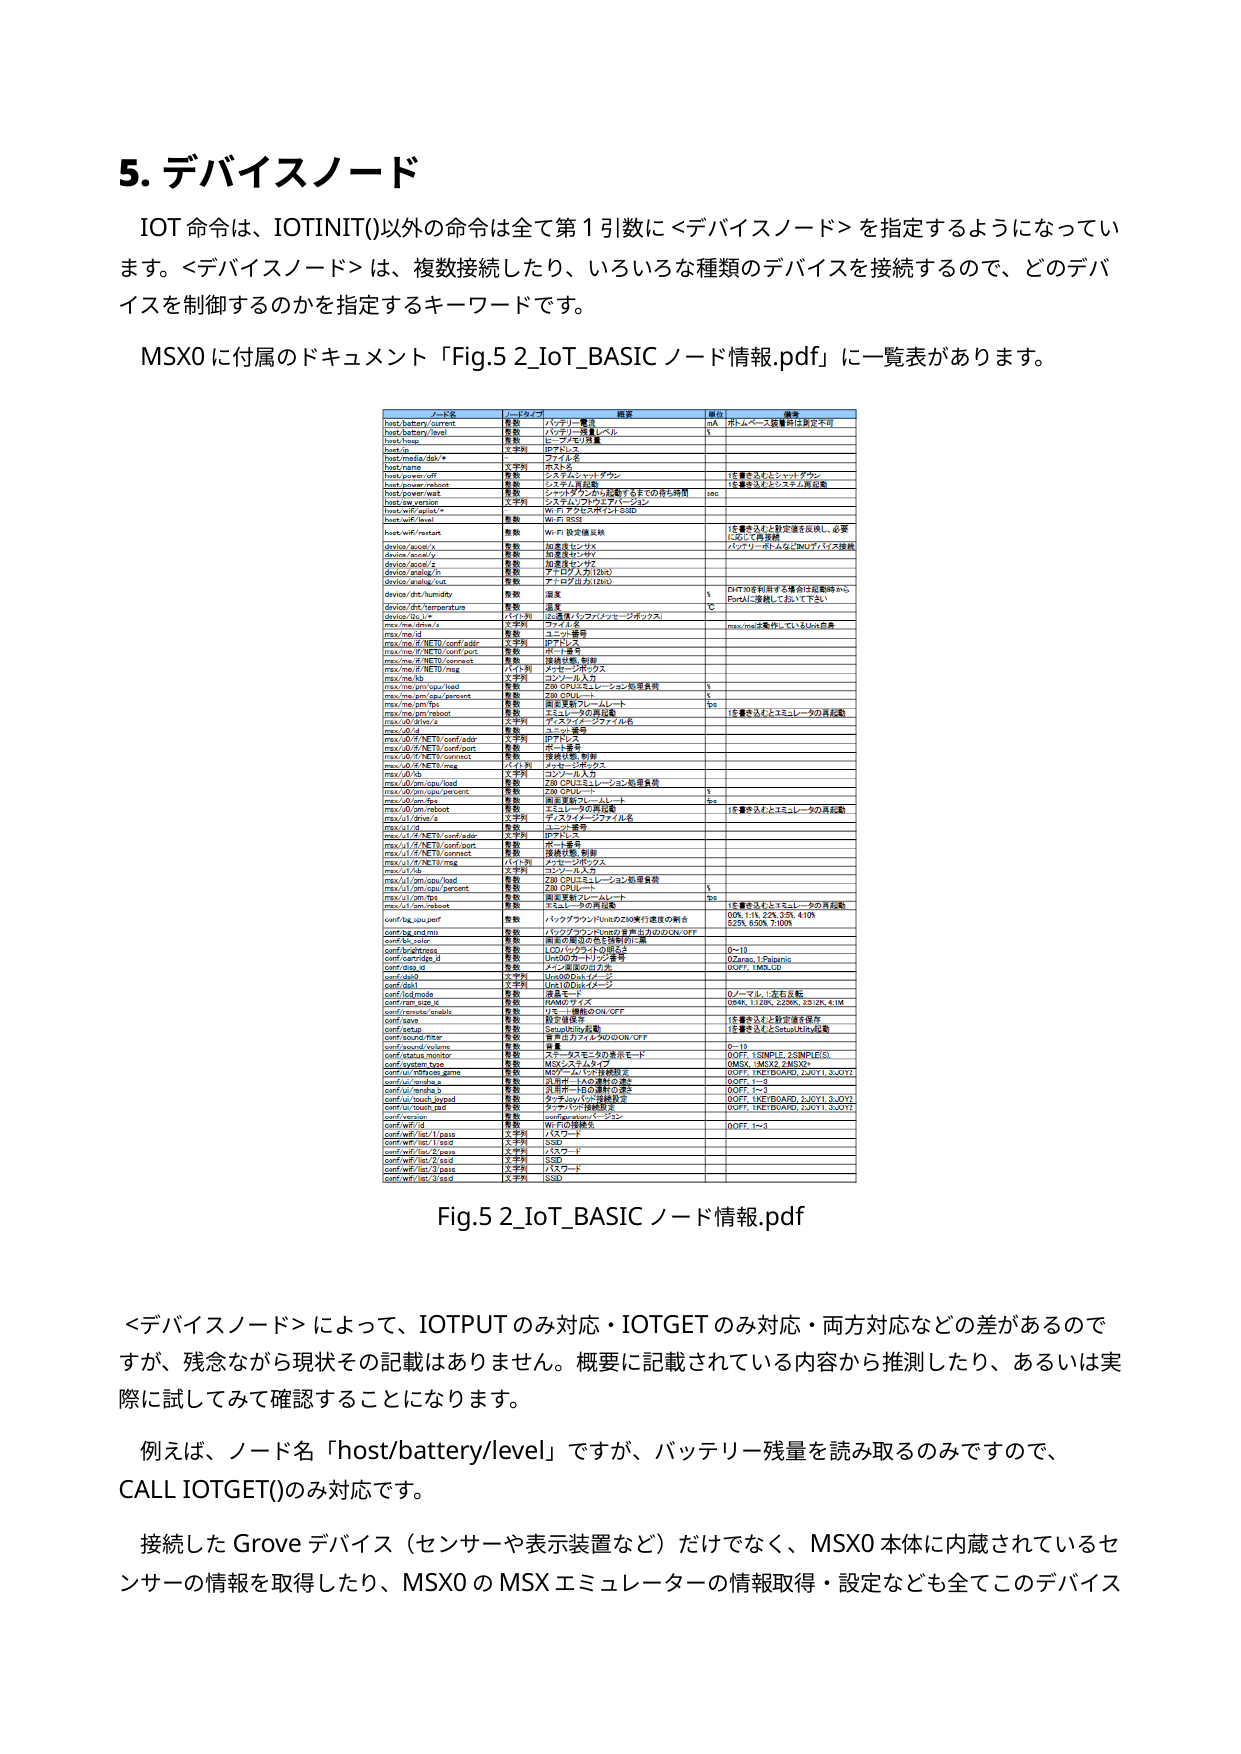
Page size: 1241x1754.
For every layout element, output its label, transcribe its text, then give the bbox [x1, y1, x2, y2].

text 例えば、ノード名「host/battery/level」ですが、バッテリー残量を読み取るのみですので、CALL IOTGET()のみ対応です。 [118, 1432, 1122, 1506]
picture [379, 405, 862, 1187]
text Fig.5 2_IoT_BASICノード情報.pdf [118, 1199, 1122, 1233]
text IOT命令は、IOTINIT()以外の命令は全て第1引数に <デバイスノード> を指定するようになっています。<デバイスノード> は、複数接続したり、いろいろな種類のデバイスを接続するので、どのデバイスを制御するのかを指定するキーワードです。 [118, 210, 1122, 320]
text <デバイスノード> によって、IOTPUTのみ対応・IOTGETのみ対応・両方対応などの差があるのですが、残念ながら現状その記載はありません。概要に記載されている内容から推測したり、あるいは実際に試してみて確認することになります。 [118, 1306, 1122, 1413]
text MSX0に付属のドキュメント「Fig.5 2_IoT_BASICノード情報.pdf」に一覧表があります。 [118, 339, 1122, 373]
text 接続した Groveデバイス（センサーや表示装置など）だけでなく、MSX0本体に内蔵されているセンサーの情報を取得したり、MSX0のMSXエミュレーターの情報取得・設定なども全てこのデバイス [118, 1525, 1122, 1599]
subtitle 5. デバイスノード [118, 143, 1122, 198]
